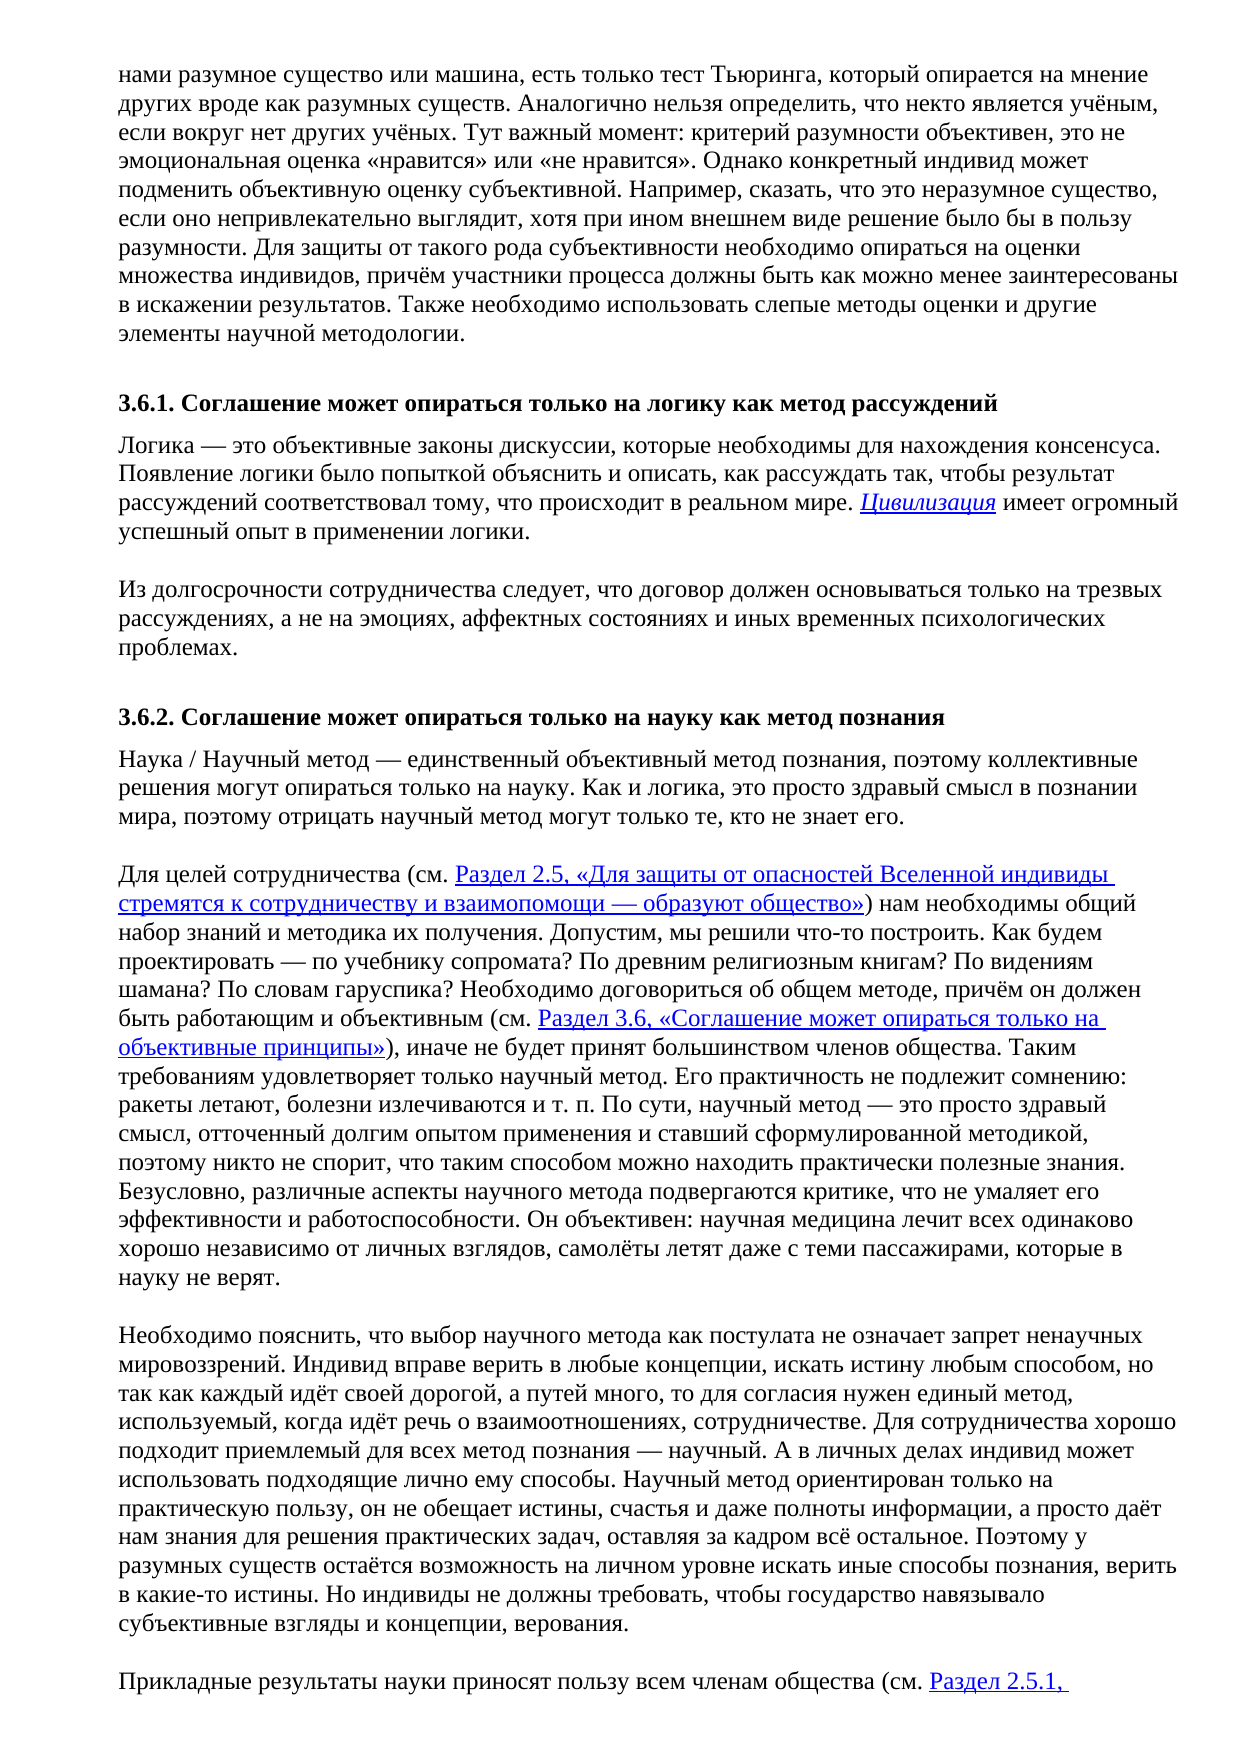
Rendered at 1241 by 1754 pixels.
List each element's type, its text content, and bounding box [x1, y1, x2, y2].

subtitle 3.6.1. Соглашение может опираться только на логику как метод рассуждений [118, 388, 1181, 417]
text нами разумное существо или машина, есть только тест Тьюринга, который опирается на мнение других вроде как разумных существ. Аналогично нельзя определить, что некто является учёным, если вокруг нет других учёных. Тут важный момент: критерий разумности объективен, это не эмоциональная оценка «нравится» или «не нравится». Однако конкретный индивид может подменить объективную оценку субъективной. Например, сказать, что это неразумное существо, если оно непривлекательно выглядит, хотя при ином внешнем виде решение было бы в пользу разумности. Для защиты от такого рода субъективности необходимо опираться на оценки множества индивидов, причём участники процесса должны быть как можно менее заинтересованы в искажении результатов. Также необходимо использовать слепые методы оценки и другие элементы научной методологии. [118, 59, 1181, 347]
text Прикладные результаты науки приносят пользу всем членам общества (см. Раздел 2.5.1, [118, 1666, 1181, 1695]
text Необходимо пояснить, что выбор научного метода как постулата не означает запрет ненаучных мировоззрений. Индивид вправе верить в любые концепции, искать истину любым способом, но так как каждый идёт своей дорогой, а путей много, то для согласия нужен единый метод, используемый, когда идёт речь о взаимоотношениях, сотрудничестве. Для сотрудничества хорошо подходит приемлемый для всех метод познания — научный. А в личных делах индивид может использовать подходящие лично ему способы. Научный метод ориентирован только на практическую пользу, он не обещает истины, счастья и даже полноты информации, а просто даёт нам знания для решения практических задач, оставляя за кадром всё остальное. Поэтому у разумных существ остаётся возможность на личном уровне искать иные способы познания, верить в какие-то истины. Но индивиды не должны требовать, чтобы государство навязывало субъективные взгляды и концепции, верования. [118, 1320, 1181, 1636]
text Из долгосрочности сотрудничества следует, что договор должен основываться только на трезвых рассуждениях, а не на эмоциях, аффектных состояниях и иных временных психологических проблемах. [118, 574, 1181, 661]
subtitle 3.6.2. Соглашение может опираться только на науку как метод познания [118, 702, 1181, 731]
text Для целей сотрудничества (см. Раздел 2.5, «Для защиты от опасностей Вселенной индивиды стремятся к сотрудничеству и взаимопомощи — образуют общество») нам необходимы общий набор знаний и методика их получения. Допустим, мы решили что-то построить. Как будем проектировать — по учебнику сопромата? По древним религиозным книгам? По видениям шамана? По словам гаруспика? Необходимо договориться об общем методе, причём он должен быть работающим и объективным (см. Раздел 3.6, «Соглашение может опираться только на объективные принципы»), иначе не будет принят большинством членов общества. Таким требованиям удовлетворяет только научный метод. Его практичность не подлежит сомнению: ракеты летают, болезни излечиваются и т. п. По сути, научный метод — это просто здравый смысл, отточенный долгим опытом применения и ставший сформулированной методикой, поэтому никто не спорит, что таким способом можно находить практически полезные знания. Безусловно, различные аспекты научного метода подвергаются критике, что не умаляет его эффективности и работоспособности. Он объективен: научная медицина лечит всех одинаково хорошо независимо от личных взглядов, самолёты летят даже с теми пассажирами, которые в науку не верят. [118, 859, 1181, 1291]
text Наука / Научный метод — единственный объективный метод познания, поэтому коллективные решения могут опираться только на науку. Как и логика, это просто здравый смысл в познании мира, поэтому отрицать научный метод могут только те, кто не знает его. [118, 744, 1181, 830]
text Логика — это объективные законы дискуссии, которые необходимы для нахождения консенсуса. Появление логики было попыткой объяснить и описать, как рассуждать так, чтобы результат рассуждений соответствовал тому, что происходит в реальном мире. Цивилизация имеет огромный успешный опыт в применении логики. [118, 430, 1181, 545]
